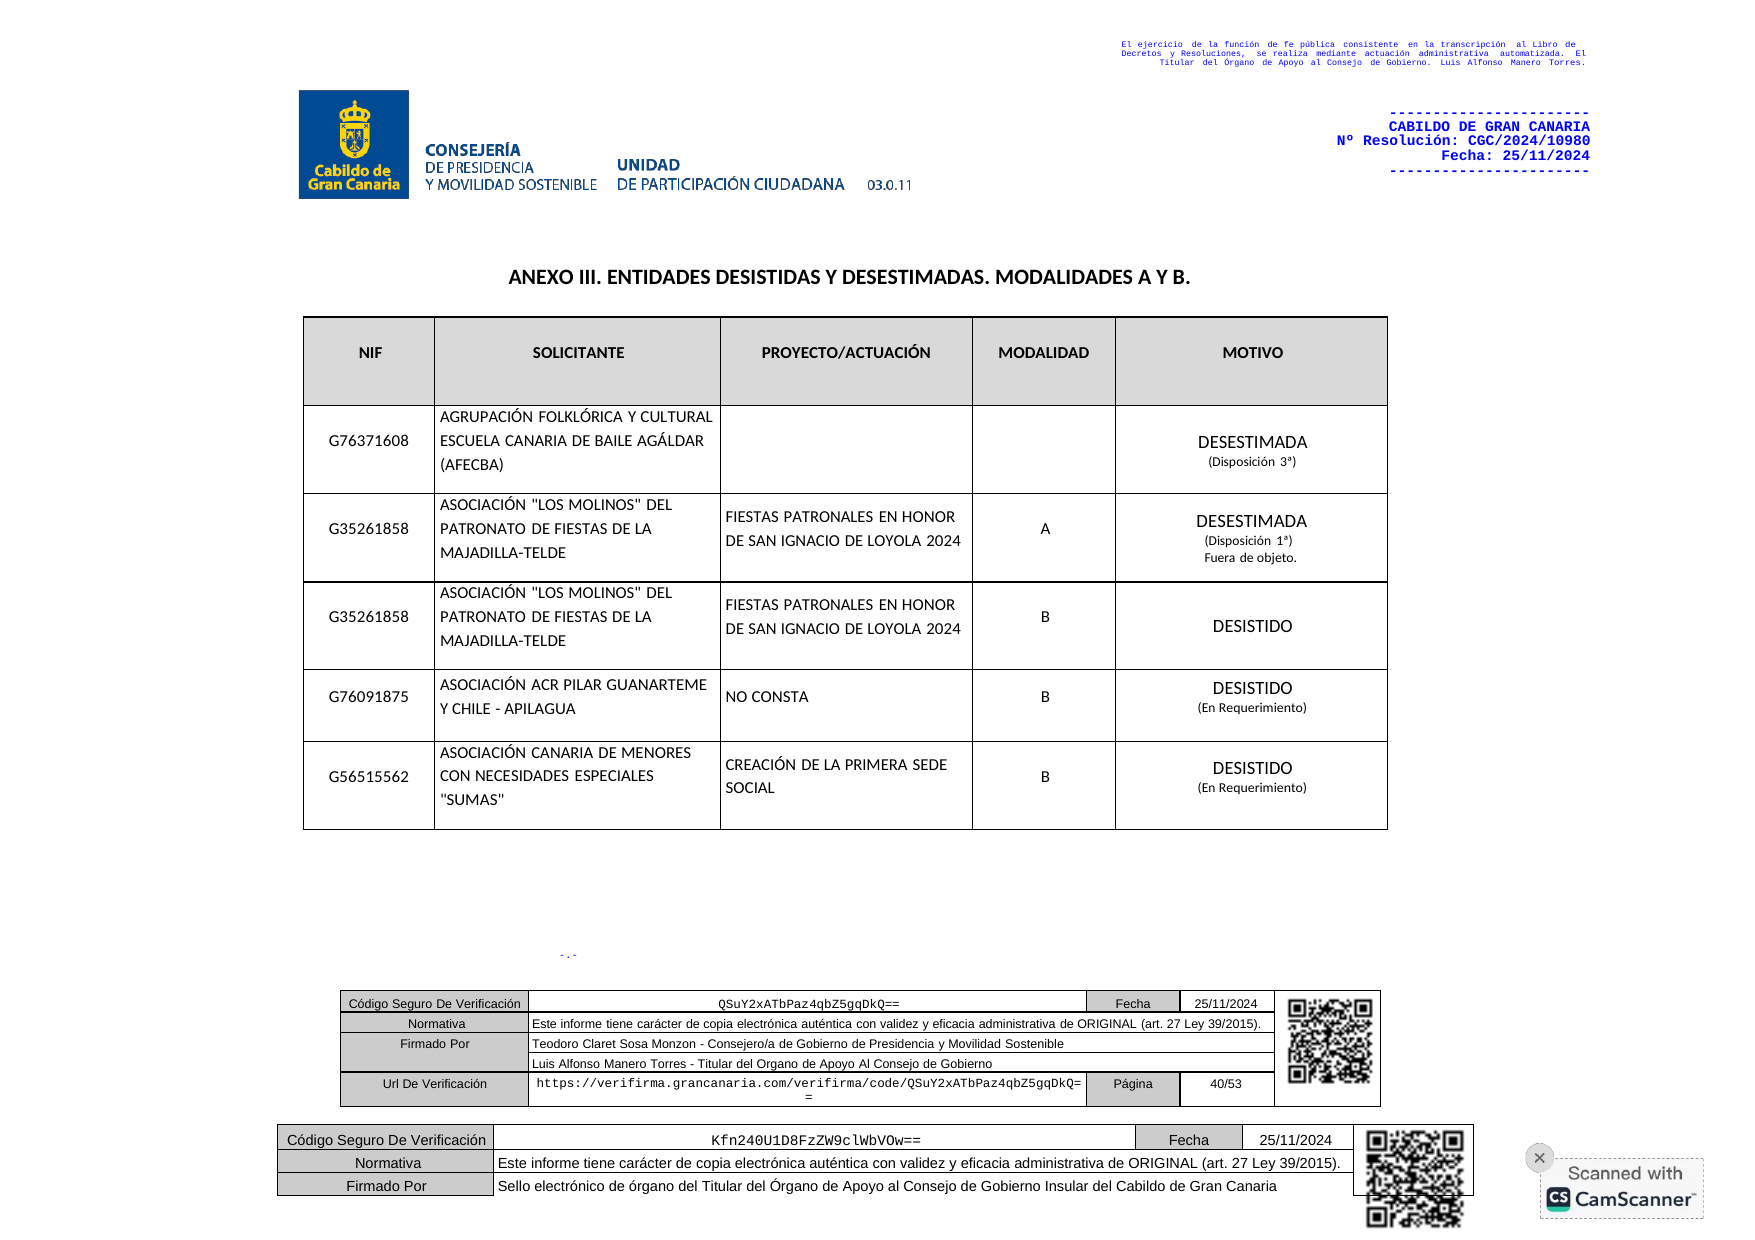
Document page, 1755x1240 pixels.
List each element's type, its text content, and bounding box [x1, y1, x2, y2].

text -.- [559, 950, 1717, 962]
table_header PROYECTO/ACTUACIÓN [721, 318, 972, 405]
table_cell FIESTAS PATRONALES EN HONOR DE SAN IGNACIO DE LOYOLA 2024 [721, 494, 972, 581]
table_cell Página [1087, 1073, 1179, 1106]
table_header NIF [304, 318, 434, 405]
table_cell DESISTIDO (En Requerimiento) [1116, 742, 1387, 829]
table_cell ASOCIACIÓN CANARIA DE MENORES CON NECESIDADES ESPECIALES "SUMAS" [435, 742, 720, 829]
table_cell Sello electrónico de órgano del Titular del Órgano de Apoyo al Consejo de Gobierno Insular del Cabildo de Gran Canaria [494, 1173, 1353, 1195]
table_cell Normativa [341, 1013, 528, 1032]
table_cell Url De Verificación [341, 1073, 528, 1106]
table_cell G35261858 [304, 494, 434, 581]
table_cell AGRUPACIÓN FOLKLÓRICA Y CULTURAL ESCUELA CANARIA DE BAILE AGÁLDAR (AFECBA) [435, 406, 720, 493]
table_cell FIESTAS PATRONALES EN HONOR DE SAN IGNACIO DE LOYOLA 2024 [721, 583, 972, 669]
table_cell Firmado Por [341, 1033, 528, 1071]
table_cell G76371608 [304, 406, 434, 493]
table_cell [721, 406, 972, 493]
table_cell Normativa [278, 1150, 493, 1172]
table_cell G35261858 [304, 583, 434, 669]
table_cell B [973, 670, 1115, 741]
table_header SOLICITANTE [435, 318, 720, 405]
table_cell G56515562 [304, 742, 434, 829]
table_header Código Seguro De Verificación [278, 1125, 493, 1149]
table_cell Teodoro Claret Sosa Monzon - Consejero/a de Gobierno de Presidencia y Movilidad Sostenible [529, 1033, 1274, 1052]
table_cell https://verifirma.grancanaria.com/verifirma/code/QSuY2xATbPaz4qbZ5gqDkQ= = [529, 1073, 1086, 1106]
table_cell Este informe tiene carácter de copia electrónica auténtica con validez y eficacia administrativa de ORIGINAL (art. 27 Ley 39/2015). [494, 1150, 1353, 1172]
table_cell Luis Alfonso Manero Torres - Titular del Organo de Apoyo Al Consejo de Gobierno [529, 1053, 1274, 1071]
table_cell ASOCIACIÓN ACR PILAR GUANARTEME Y CHILE - APILAGUA [435, 670, 720, 741]
table_header MODALIDAD [973, 318, 1115, 405]
table_header Código Seguro De Verificación [341, 991, 528, 1011]
table_cell B [973, 742, 1115, 829]
table_header 25/11/2024 [1243, 1125, 1353, 1149]
table_cell [973, 406, 1115, 493]
table_cell CREACIÓN DE LA PRIMERA SEDE SOCIAL [721, 742, 972, 829]
table_cell Firmado Por [278, 1173, 493, 1195]
table_header QSuY2xATbPaz4qbZ5gqDkQ== [529, 991, 1086, 1011]
table_header Fecha [1136, 1125, 1242, 1149]
table_header Kfn240U1D8FzZW9clWbVOw== [494, 1125, 1135, 1149]
table_cell ASOCIACIÓN "LOS MOLINOS" DEL PATRONATO DE FIESTAS DE LA MAJADILLA-TELDE [435, 583, 720, 669]
table_cell Este informe tiene carácter de copia electrónica auténtica con validez y eficacia administrativa de ORIGINAL (art. 27 Ley 39/2015). [529, 1013, 1274, 1032]
text ANEXO III. ENTIDADES DESISTIDAS Y DESESTIMADAS. MODALIDADES A Y B. [508, 263, 1717, 289]
table_header 25/11/2024 [1181, 991, 1274, 1011]
table_header Fecha [1087, 991, 1179, 1011]
table_header MOTIVO [1116, 318, 1387, 405]
table_cell A [973, 494, 1115, 581]
table_cell NO CONSTA [721, 670, 972, 741]
table_cell DESISTIDO [1116, 583, 1387, 669]
table_header [1275, 991, 1380, 1106]
table_cell 40/53 [1181, 1073, 1274, 1106]
table_cell G76091875 [304, 670, 434, 741]
table_cell ASOCIACIÓN "LOS MOLINOS" DEL PATRONATO DE FIESTAS DE LA MAJADILLA-TELDE [435, 494, 720, 581]
table_cell DESESTIMADA (Disposición 1ª) Fuera de objeto. [1116, 494, 1387, 581]
table_cell B [973, 583, 1115, 669]
table_cell DESISTIDO (En Requerimiento) [1116, 670, 1387, 741]
table_cell DESESTIMADA (Disposición 3ª) [1116, 406, 1387, 493]
